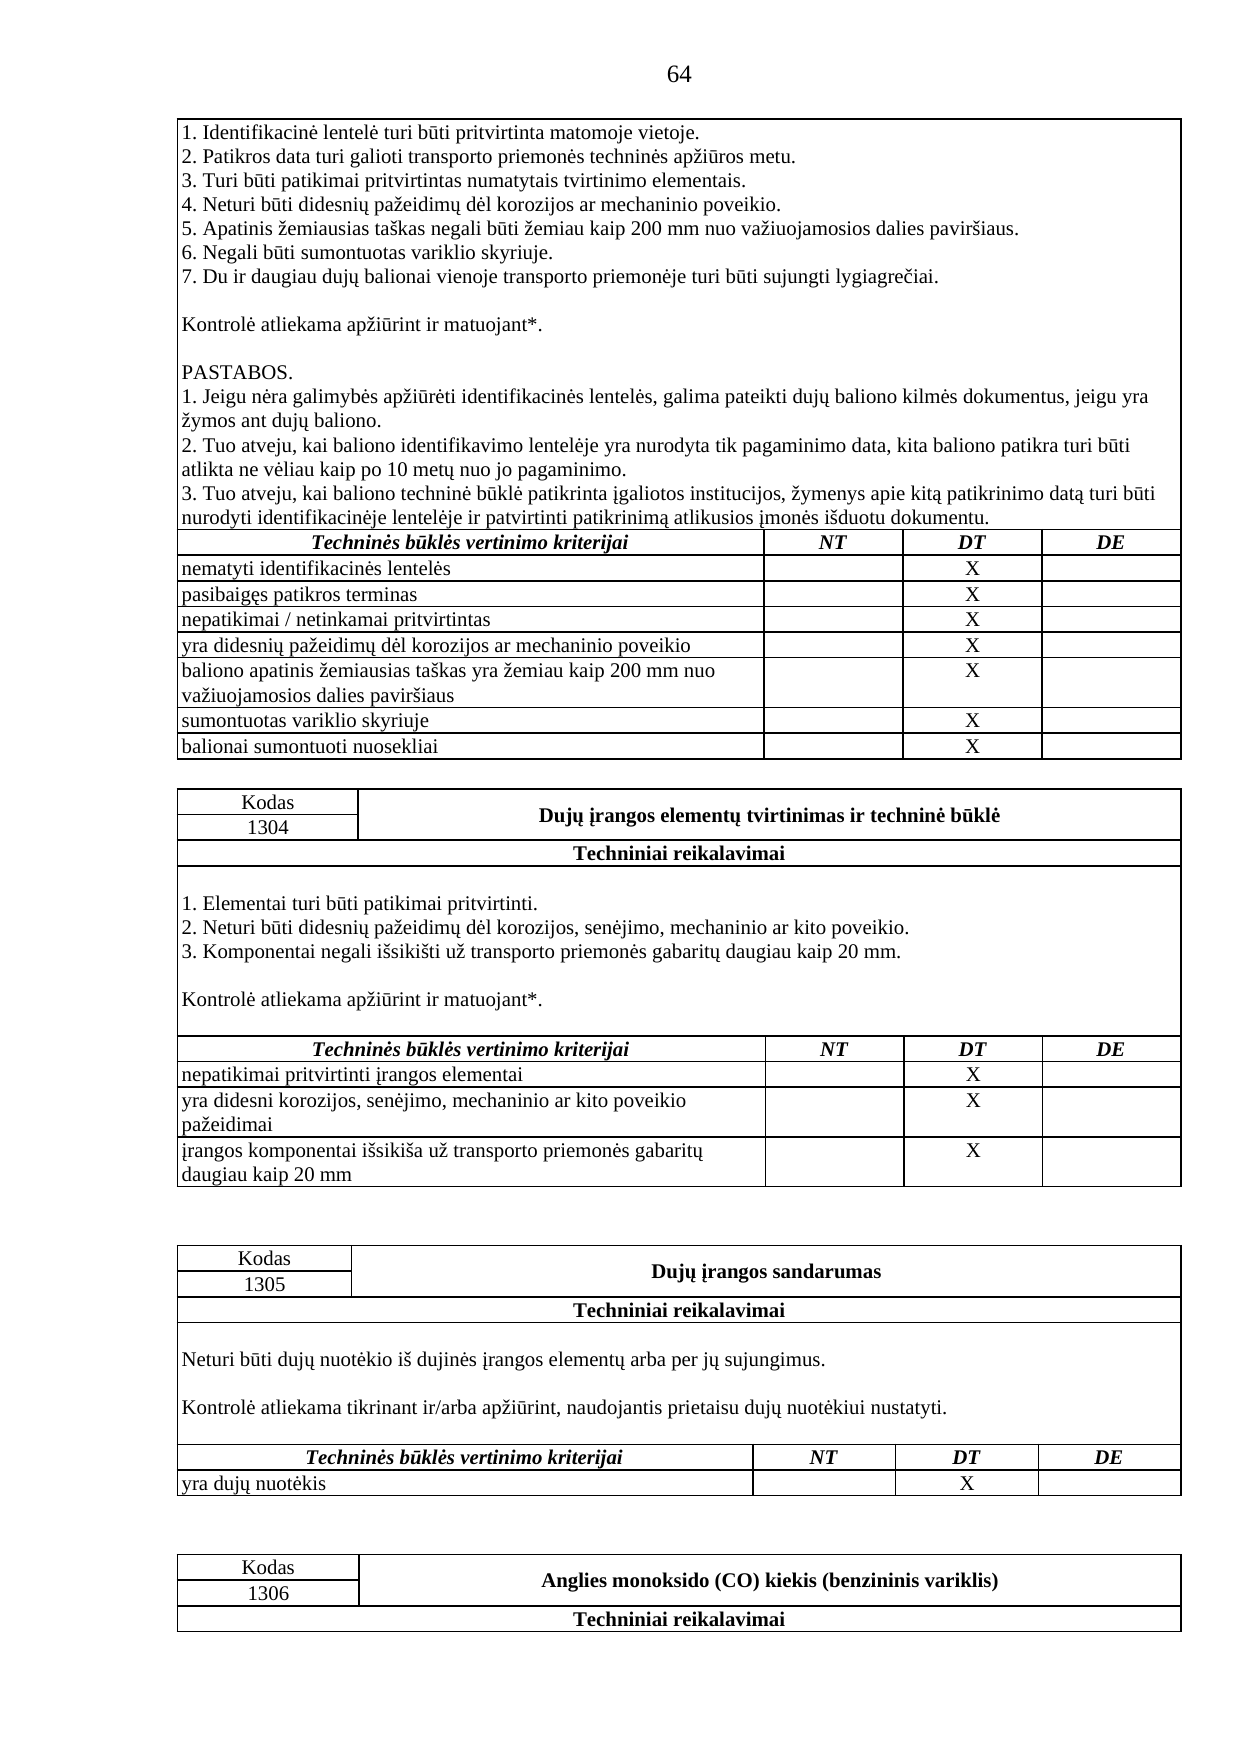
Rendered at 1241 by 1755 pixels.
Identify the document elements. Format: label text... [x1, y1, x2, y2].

table_cell [1043, 1088, 1180, 1136]
table_cell NT [754, 1445, 895, 1469]
table_cell Neturi būti dujų nuotėkio iš dujinės įrangos elementų arba per jų sujungimus. Kontrolė atliekama tikrinant ir/arba apžiūrint, naudojantis prietaisu dujų nuotėkiui nustatyti. [178, 1323, 1180, 1443]
table_cell [766, 1088, 903, 1136]
table_header Kodas [178, 1246, 351, 1270]
table_cell Techniniai reikalavimai [178, 841, 1180, 865]
table_cell [1043, 1138, 1180, 1186]
table_cell [1043, 658, 1180, 707]
table_header Dujų įrangos sandarumas [352, 1246, 1180, 1296]
table_cell nepatikimai pritvirtinti įrangos elementai [178, 1062, 765, 1086]
table_cell [1039, 1471, 1180, 1495]
table_header Dujų įrangos elementų tvirtinimas ir techninė būklė [359, 790, 1180, 839]
table_cell 1. Elementai turi būti patikimai pritvirtinti. 2. Neturi būti didesnių pažeidimų dėl korozijos, senėjimo, mechaninio ar kito poveikio. 3. Komponentai negali išsikišti už transporto priemonės gabaritų daugiau kaip 20 mm. Kontrolė atliekama apžiūrint ir matuojant*. [178, 867, 1180, 1035]
table_cell 1304 [178, 815, 357, 839]
table_cell X [905, 1088, 1042, 1136]
table_cell [766, 1138, 903, 1186]
table_cell [765, 658, 902, 707]
table_cell Techniniai reikalavimai [178, 1298, 1180, 1322]
table_header Kodas [178, 790, 357, 814]
table_cell Techninės būklės vertinimo kriterijai [178, 1037, 765, 1061]
table_cell X [904, 658, 1041, 707]
table_header Kodas [178, 1555, 358, 1579]
table_cell [1043, 1062, 1180, 1086]
table_cell DE [1039, 1445, 1180, 1469]
table_cell 1306 [178, 1581, 358, 1605]
table_cell X [905, 1138, 1042, 1186]
table_cell įrangos komponentai išsikiša už transporto priemonės gabaritų daugiau kaip 20 mm [178, 1138, 765, 1186]
table_cell [766, 1062, 903, 1086]
table_cell X [896, 1471, 1038, 1495]
table_cell 1305 [178, 1272, 351, 1296]
table_cell Techniniai reikalavimai [178, 1607, 1180, 1631]
table_cell NT [766, 1037, 903, 1061]
table_header Anglies monoksido (CO) kiekis (benzininis variklis) [360, 1555, 1180, 1605]
table_cell Techninės būklės vertinimo kriterijai [178, 1445, 752, 1469]
table_cell DT [896, 1445, 1038, 1469]
table_cell DE [1043, 1037, 1180, 1061]
table_cell DT [905, 1037, 1042, 1061]
table_cell yra dujų nuotėkis [178, 1471, 752, 1495]
table_cell [754, 1471, 895, 1495]
table_cell X [905, 1062, 1042, 1086]
table_cell yra didesni korozijos, senėjimo, mechaninio ar kito poveikio pažeidimai [178, 1088, 765, 1136]
